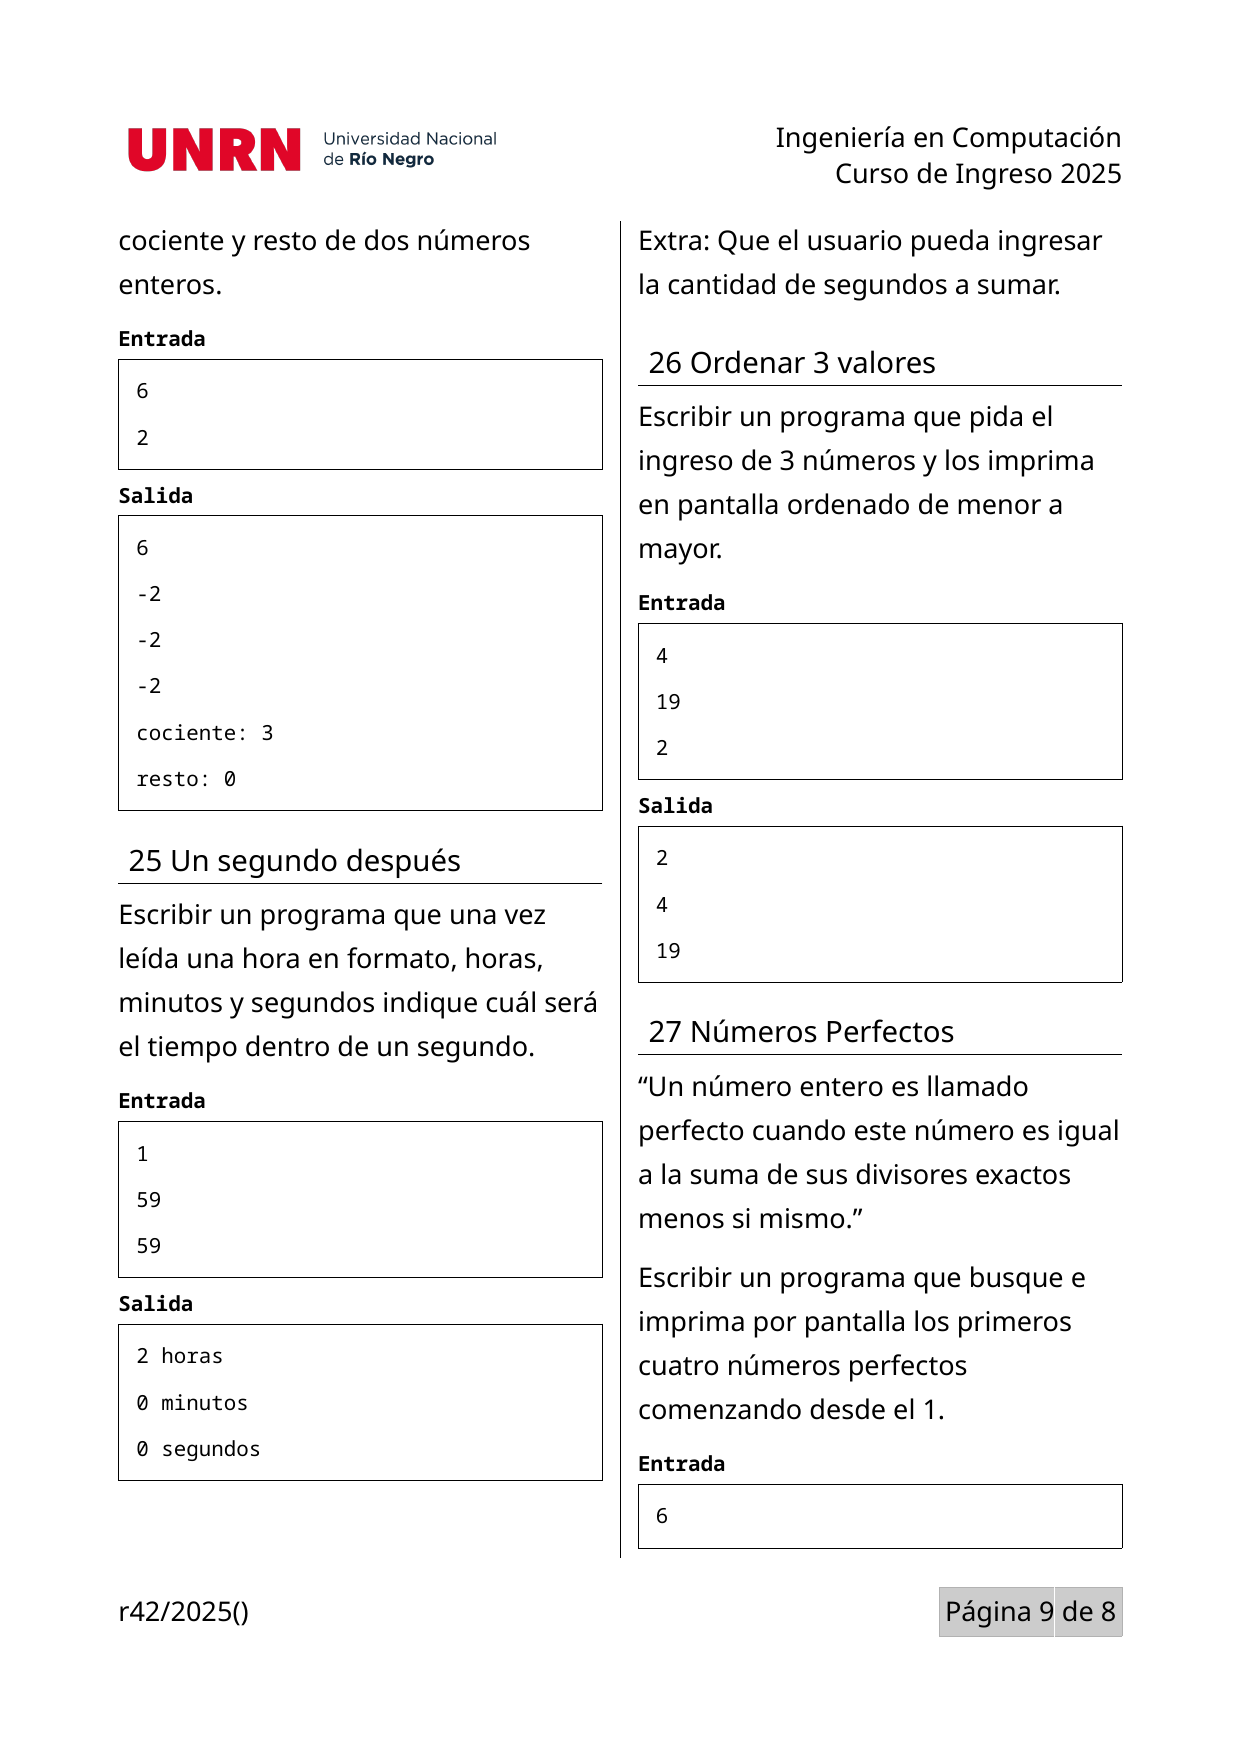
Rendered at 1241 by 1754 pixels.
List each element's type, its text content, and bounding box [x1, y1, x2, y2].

text 19 [639, 918, 1122, 982]
text -2 [119, 608, 602, 654]
text -2 [119, 654, 602, 700]
text Entrada [118, 1086, 602, 1115]
text 6 [119, 516, 602, 561]
text Entrada [638, 1449, 1122, 1478]
subtitle Números Perfectos [638, 1008, 1122, 1054]
text 2 [639, 827, 1122, 872]
text Extra: Que el usuario pueda ingresar la cantidad de segundos a sumar. [638, 221, 1122, 302]
text 19 [639, 669, 1122, 715]
text Salida [638, 791, 1122, 820]
subtitle Un segundo después [118, 837, 602, 883]
text cociente y resto de dos números enteros. [118, 221, 602, 302]
text 59 [119, 1213, 602, 1277]
text Escribir un programa que pida el ingreso de 3 números y los imprima en pantalla ordenado de menor a mayor. [638, 397, 1122, 567]
text 4 [639, 624, 1122, 669]
text 1 [119, 1122, 602, 1167]
text cociente: 3 [119, 700, 602, 746]
subtitle Ordenar 3 valores [638, 339, 1122, 385]
text 2 [119, 405, 602, 469]
text Entrada [638, 588, 1122, 617]
text 0 segundos [119, 1416, 602, 1480]
text Escribir un programa que busque e imprima por pantalla los primeros cuatro números perfectos comenzando desde el 1. [638, 1258, 1122, 1428]
text 4 [639, 872, 1122, 918]
text Salida [118, 481, 602, 509]
text Escribir un programa que una vez leída una hora en formato, horas, minutos y segundos indique cuál será el tiempo dentro de un segundo. [118, 895, 602, 1064]
text 6 [639, 1485, 1122, 1548]
text 59 [119, 1167, 602, 1213]
text 2 [639, 715, 1122, 779]
text Entrada [118, 324, 602, 353]
text 6 [119, 360, 602, 405]
text “Un número entero es llamado perfecto cuando este número es igual a la suma de sus divisores exactos menos si mismo.” [638, 1067, 1122, 1236]
picture [118, 118, 505, 180]
text 2 horas [119, 1325, 602, 1370]
text -2 [119, 561, 602, 608]
text Salida [118, 1289, 602, 1318]
text resto: 0 [119, 746, 602, 810]
text 0 minutos [119, 1370, 602, 1416]
